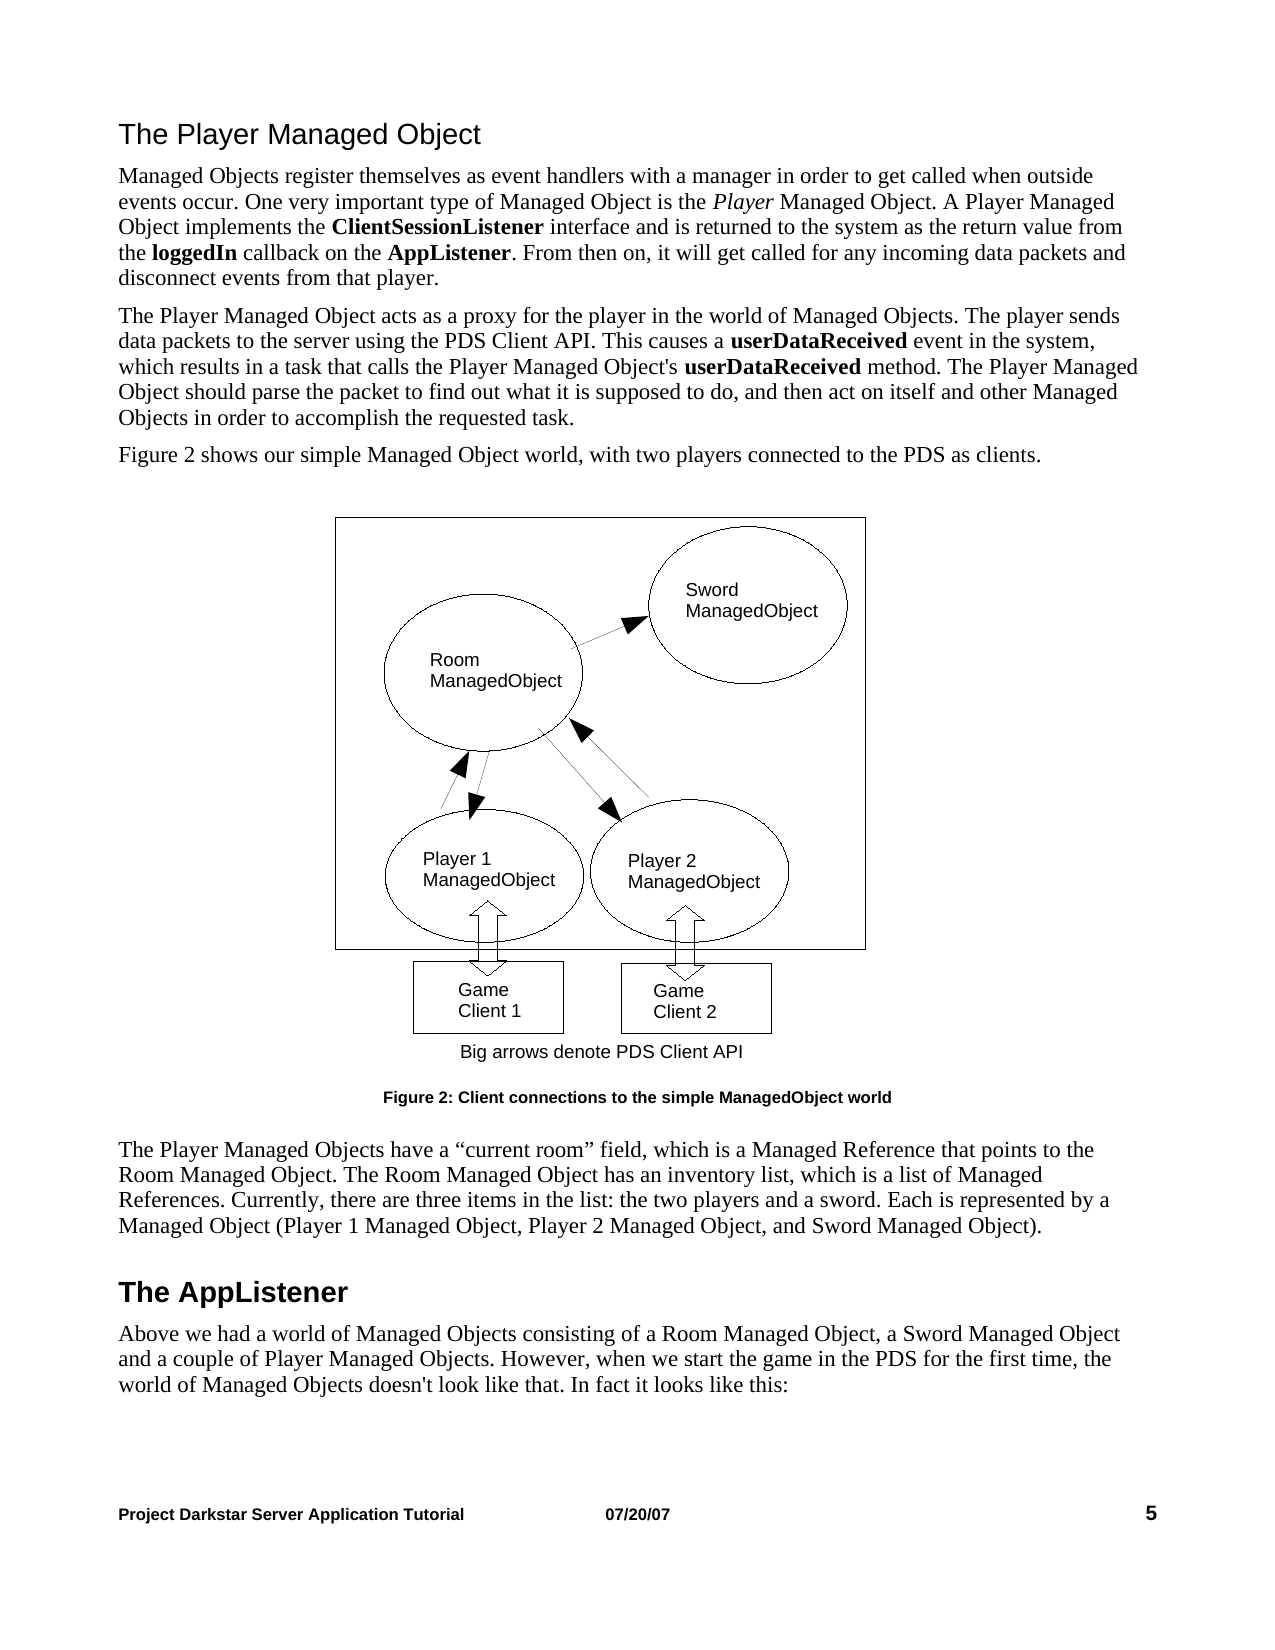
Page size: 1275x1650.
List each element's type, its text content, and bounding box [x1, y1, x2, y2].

text Figure 2: Client connections to the simple ManagedObject world [118, 516, 1157, 1107]
text The Player Managed Objects have a “current room” field, which is a Managed Reference that points to the Room Managed Object. The Room Managed Object has an inventory list, which is a list of Managed References. Currently, there are three items in the list: the two players and a sword. Each is represented by a Managed Object (Player 1 Managed Object, Player 2 Managed Object, and Sword Managed Object). [118, 1137, 1157, 1238]
text Above we had a world of Managed Objects consisting of a Room Managed Object, a Sword Managed Object and a couple of Player Managed Objects. However, when we start the game in the PDS for the first time, the world of Managed Objects doesn't look like that. In fact it looks like this: [118, 1321, 1157, 1397]
subtitle The AppListener [118, 1276, 1157, 1308]
text Managed Objects register themselves as event handlers with a manager in order to get called when outside events occur. One very important type of Managed Object is the Player Managed Object. A Player Managed Object implements the ClientSessionListener interface and is returned to the system as the return value from the loggedIn callback on the AppListener. From then on, it will get called for any incoming data packets and disconnect events from that player. [118, 163, 1157, 290]
text Figure 2 shows our simple Managed Object world, with two players connected to the PDS as clients. [118, 442, 1157, 468]
text The Player Managed Object acts as a proxy for the player in the world of Managed Objects. The player sends data packets to the server using the PDS Client API. This causes a userDataReceived event in the system, which results in a task that calls the Player Managed Object's userDataReceived method. The Player Managed Object should parse the packet to find out what it is supposed to do, and then act on itself and other Managed Objects in order to accomplish the requested task. [118, 303, 1157, 430]
